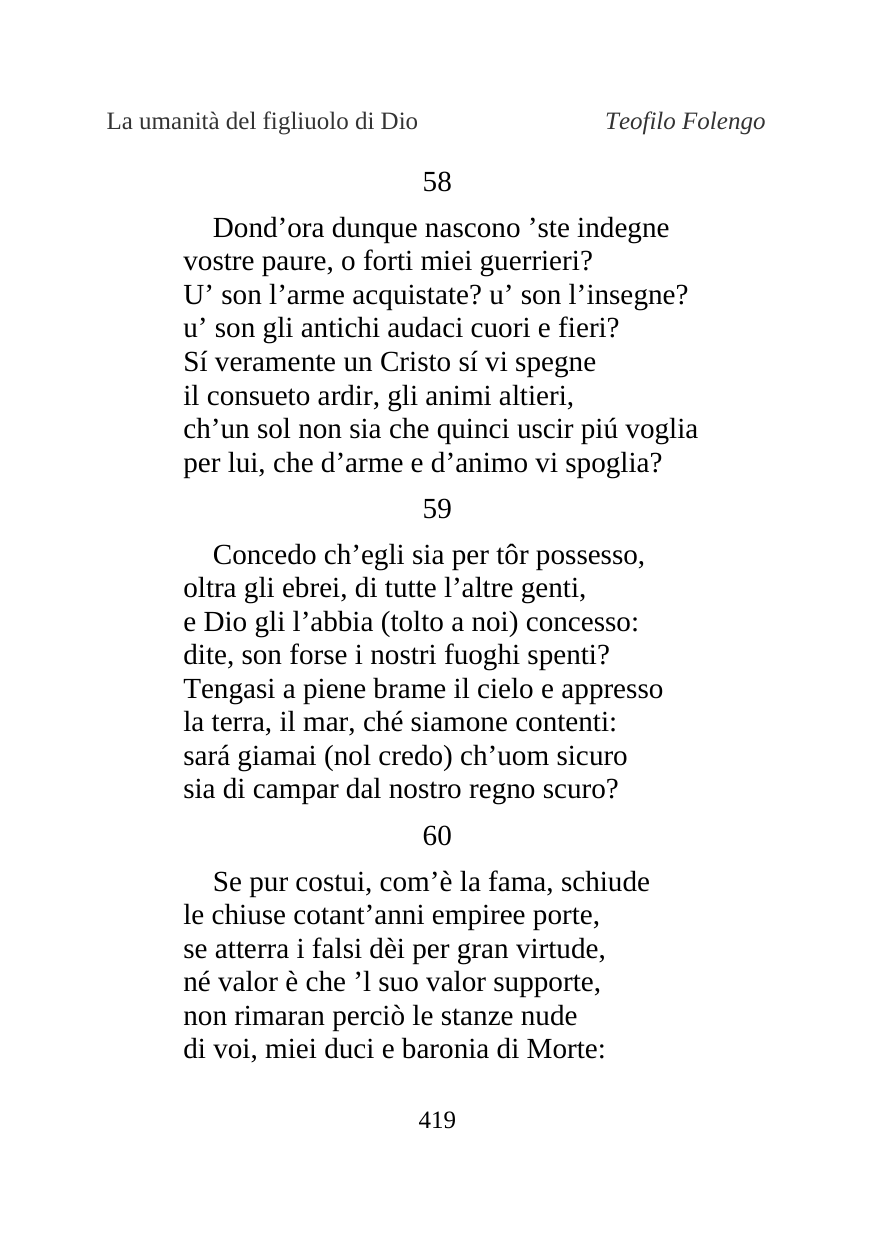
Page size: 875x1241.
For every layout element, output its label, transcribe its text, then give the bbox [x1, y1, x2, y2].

text Dond’ora dunque nascono ’ste indegne vostre paure, o forti miei guerrieri? U’ son l’arme acquistate? u’ son l’insegne? u’ son gli antichi audaci cuori e fieri? Sí veramente un Cristo sí vi spegne il consueto ardir, gli animi altieri, ch’un sol non sia che quinci uscir piú voglia per lui, che d’arme e d’animo vi spoglia? [183, 210, 768, 478]
text Concedo ch’egli sia per tôr possesso, oltra gli ebrei, di tutte l’altre genti, e Dio gli l’abbia (tolto a noi) concesso: dite, son forse i nostri fuoghi spenti? Tengasi a piene brame il cielo e appresso la terra, il mar, ché siamone contenti: sará giamai (nol credo) ch’uom sicuro sia di campar dal nostro regno scuro? [183, 537, 768, 805]
text 60 [106, 818, 768, 851]
text 58 [106, 164, 768, 197]
text Se pur costui, com’è la fama, schiude le chiuse cotant’anni empiree porte, se atterra i falsi dèi per gran virtude, né valor è che ’l suo valor supporte, non rimaran perciò le stanze nude di voi, miei duci e baronia di Morte: [183, 864, 768, 1065]
text 59 [106, 491, 768, 524]
